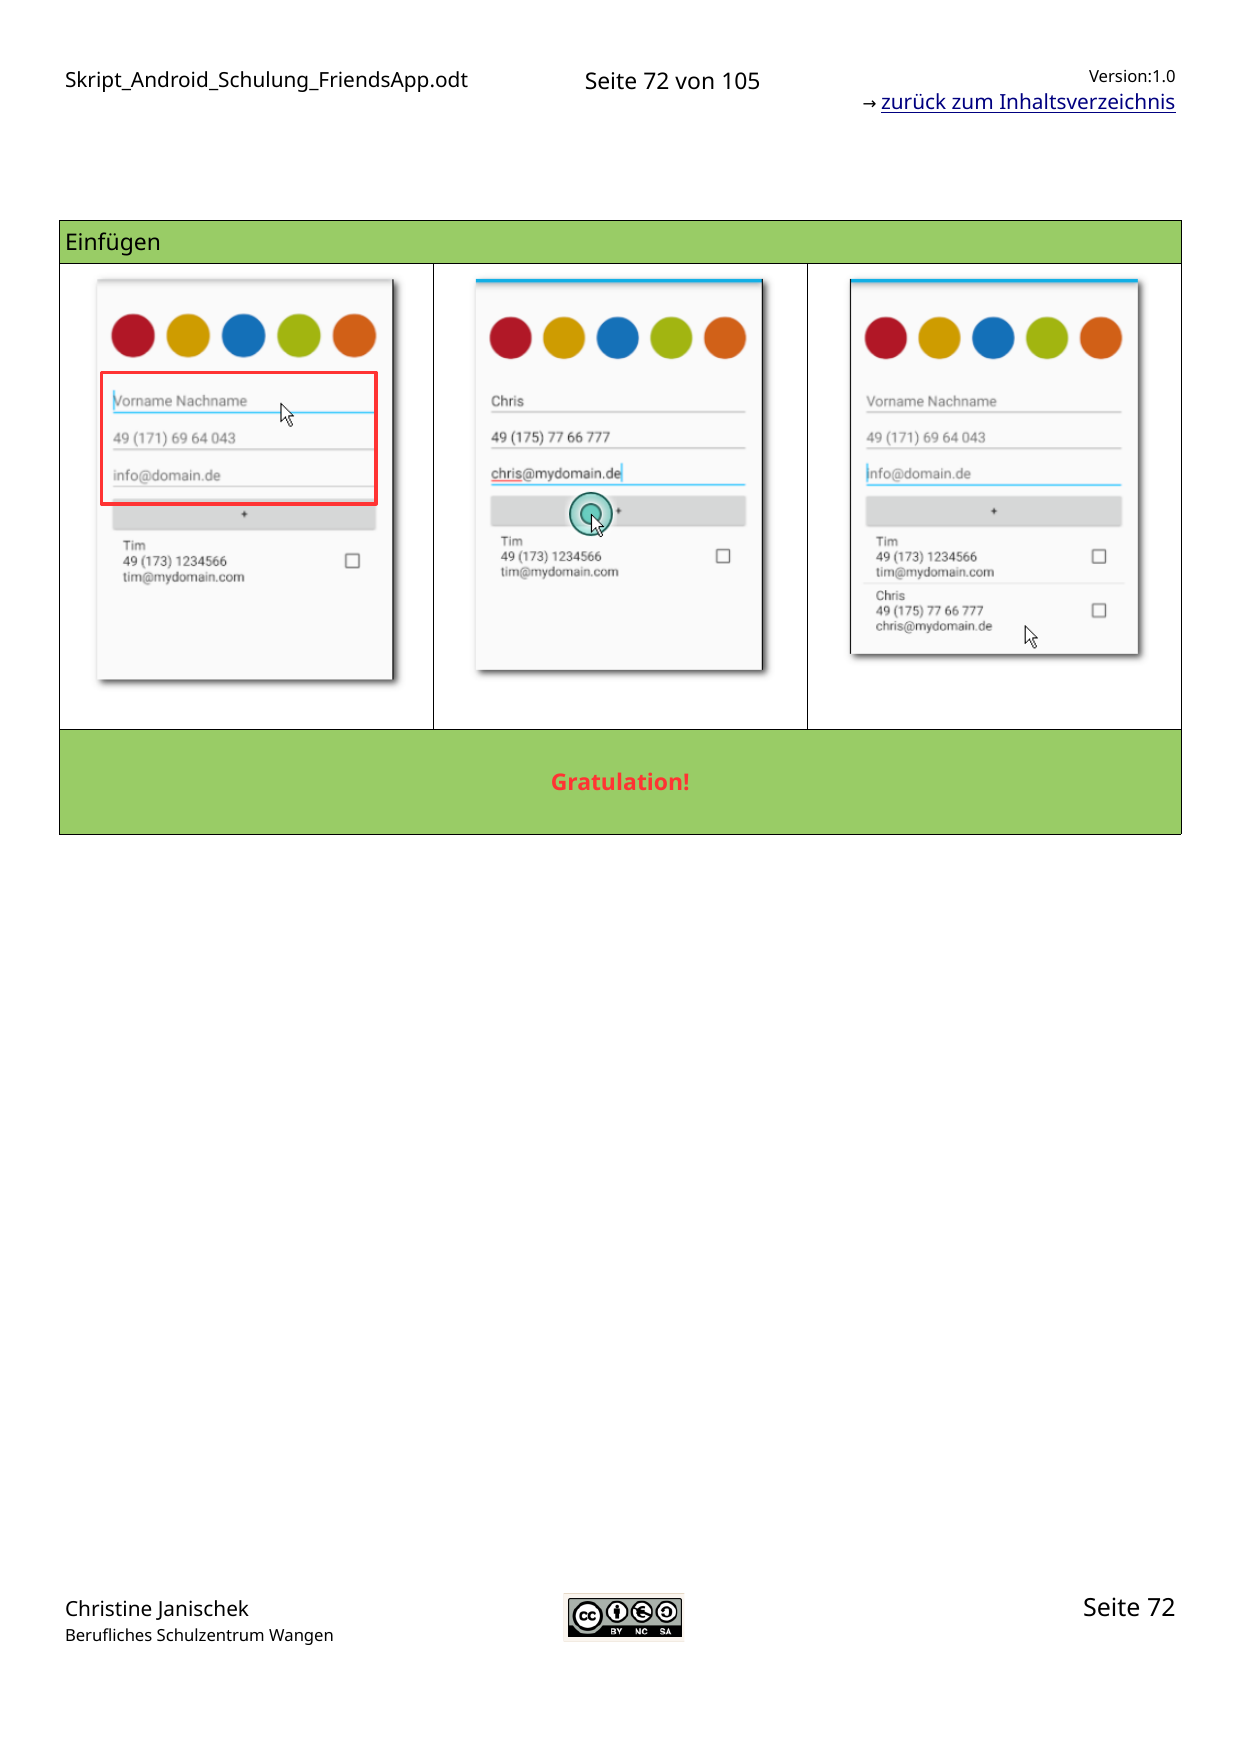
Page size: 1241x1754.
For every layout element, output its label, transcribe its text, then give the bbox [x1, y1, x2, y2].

picture [839, 269, 1149, 666]
picture [563, 1592, 685, 1642]
picture [465, 269, 775, 682]
picture [86, 269, 406, 692]
table_header Einfügen [60, 221, 1181, 263]
table_cell [434, 264, 807, 728]
table_cell [60, 264, 433, 728]
table_cell [808, 264, 1181, 728]
table_cell Gratulation! [60, 730, 1181, 834]
